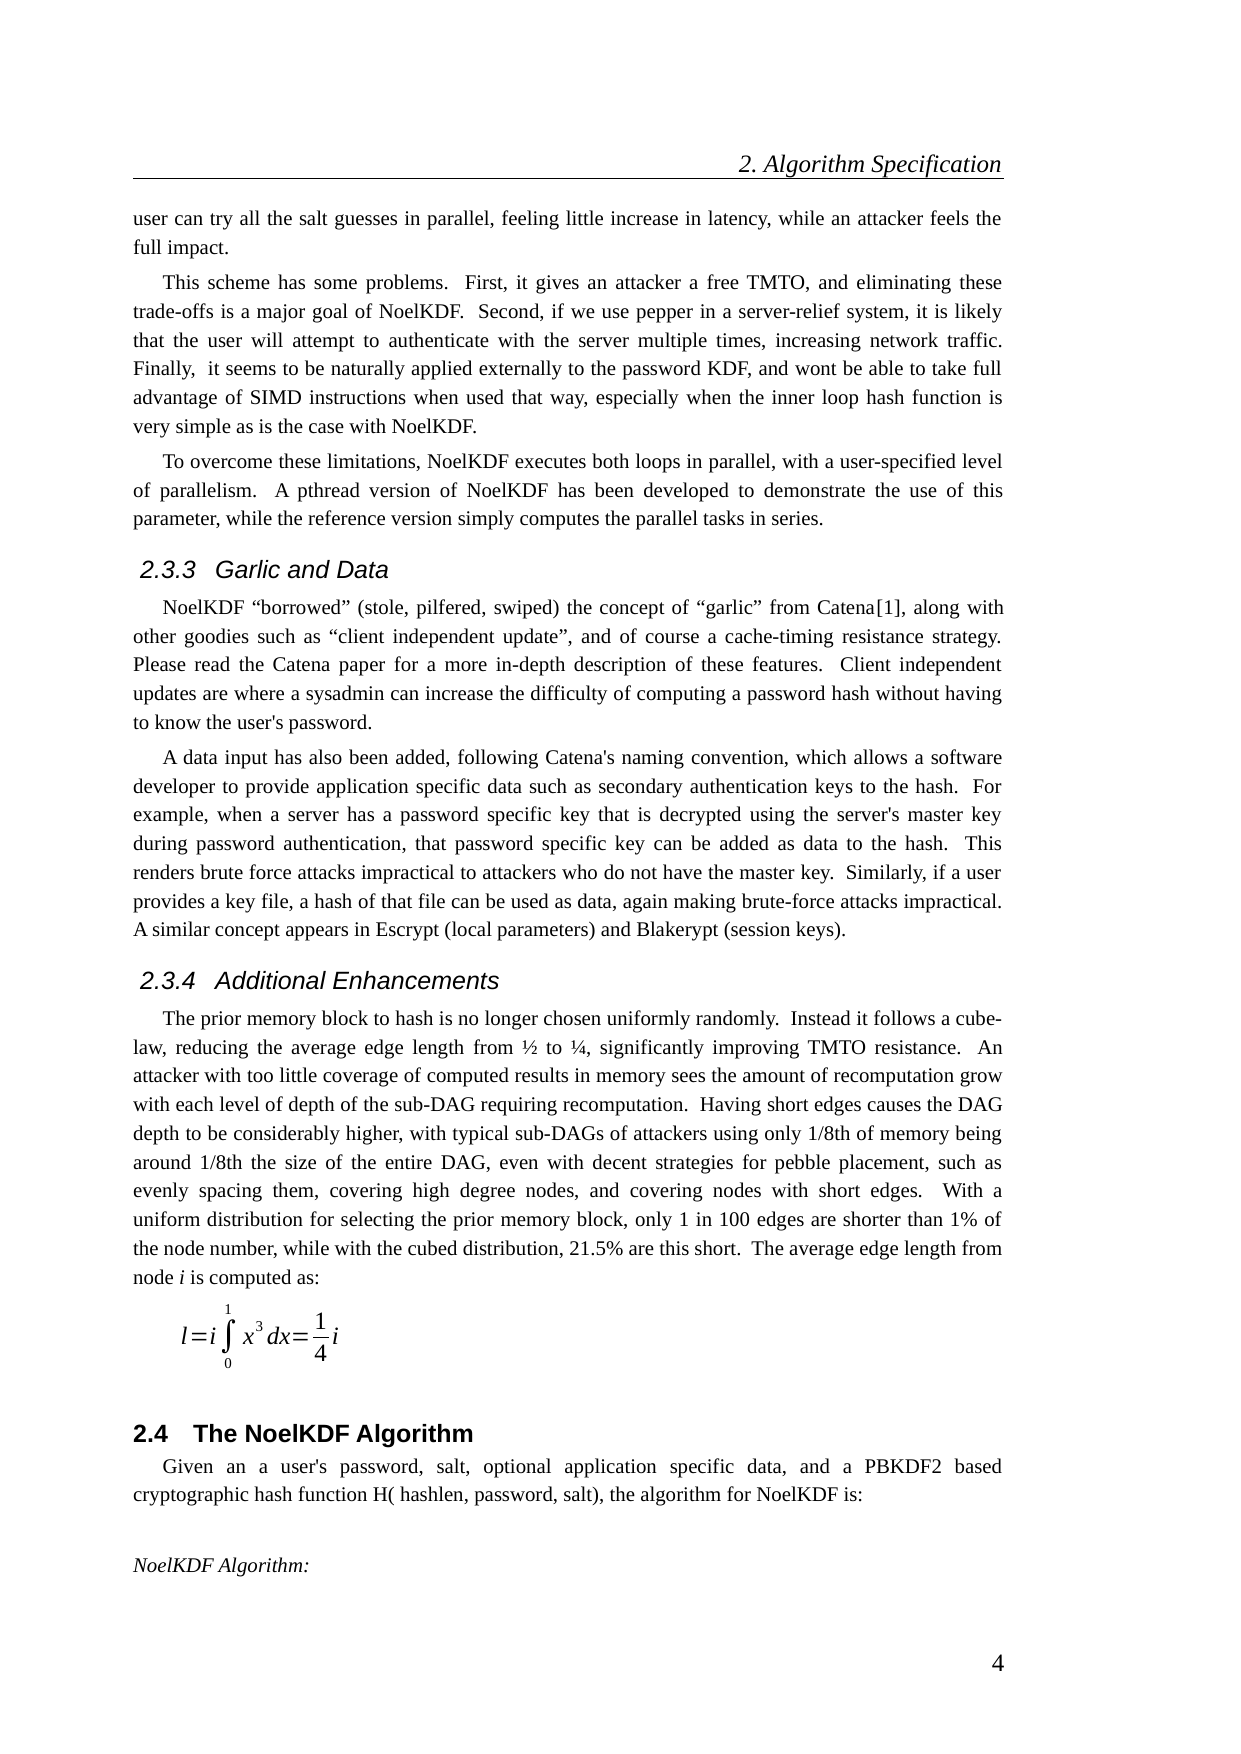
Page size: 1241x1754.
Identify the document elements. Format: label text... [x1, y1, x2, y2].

text The prior memory block to hash is no longer chosen uniformly randomly. Instead it follows a cube-law, reducing the average edge length from ½ to ¼, significantly improving TMTO resistance. An attacker with too little coverage of computed results in memory sees the amount of recomputation grow with each level of depth of the sub-DAG requiring recomputation. Having short edges causes the DAG depth to be considerably higher, with typical sub-DAGs of attackers using only 1/8th of memory being around 1/8th the size of the entire DAG, even with decent strategies for pebble placement, such as evenly spacing them, covering high degree nodes, and covering nodes with short edges. With a uniform distribution for selecting the prior memory block, only 1 in 100 edges are shorter than 1% of the node number, while with the cubed distribution, 21.5% are this short. The average edge length from node i is computed as: [133, 1007, 1004, 1289]
text Given an a user's password, salt, optional application specific data, and a PBKDF2 based cryptographic hash function H( hashlen, password, salt), the algorithm for NoelKDF is: [133, 1454, 1004, 1506]
subtitle Additional Enhancements [140, 966, 1004, 994]
text NoelKDF “borrowed” (stole, pilfered, swiped) the concept of “garlic” from Catena[1], along with other goodies such as “client independent update”, and of course a cache-timing resistance strategy. Please read the Catena paper for a more in-depth description of these features. Client independent updates are where a sysadmin can increase the difficulty of computing a password hash without having to know the user's password. [133, 596, 1004, 734]
subtitle Garlic and Data [140, 555, 1004, 583]
subtitle The NoelKDF Algorithm [133, 1420, 1004, 1448]
text To overcome these limitations, NoelKDF executes both loops in parallel, with a user-specified level of parallelism. A pthread version of NoelKDF has been developed to demonstrate the use of this parameter, while the reference version simply computes the parallel tasks in series. [133, 450, 1004, 530]
text user can try all the salt guesses in parallel, feeling little increase in latency, while an attacker feels the full impact. [133, 207, 1004, 259]
text NoelKDF Algorithm: [133, 1554, 1004, 1577]
text This scheme has some problems. First, it gives an attacker a free TMTO, and eliminating these trade-offs is a major goal of NoelKDF. Second, if we use pepper in a server-relief system, it is likely that the user will attempt to authenticate with the server multiple times, increasing network traffic. Finally, it seems to be naturally applied externally to the password KDF, and wont be able to take full advantage of SIMD instructions when used that way, especially when the inner loop hash function is very simple as is the case with NoelKDF. [133, 271, 1004, 438]
text A data input has also been added, following Catena's naming convention, which allows a software developer to provide application specific data such as secondary authentication keys to the hash. For example, when a server has a password specific key that is decrypted using the server's master key during password authentication, that password specific key can be added as data to the hash. This renders brute force attacks impractical to attackers who do not have the master key. Similarly, if a user provides a key file, a hash of that file can be used as data, again making brute-force attacks impractical. A similar concept appears in Escrypt (local parameters) and Blakerypt (session keys). [133, 746, 1004, 941]
